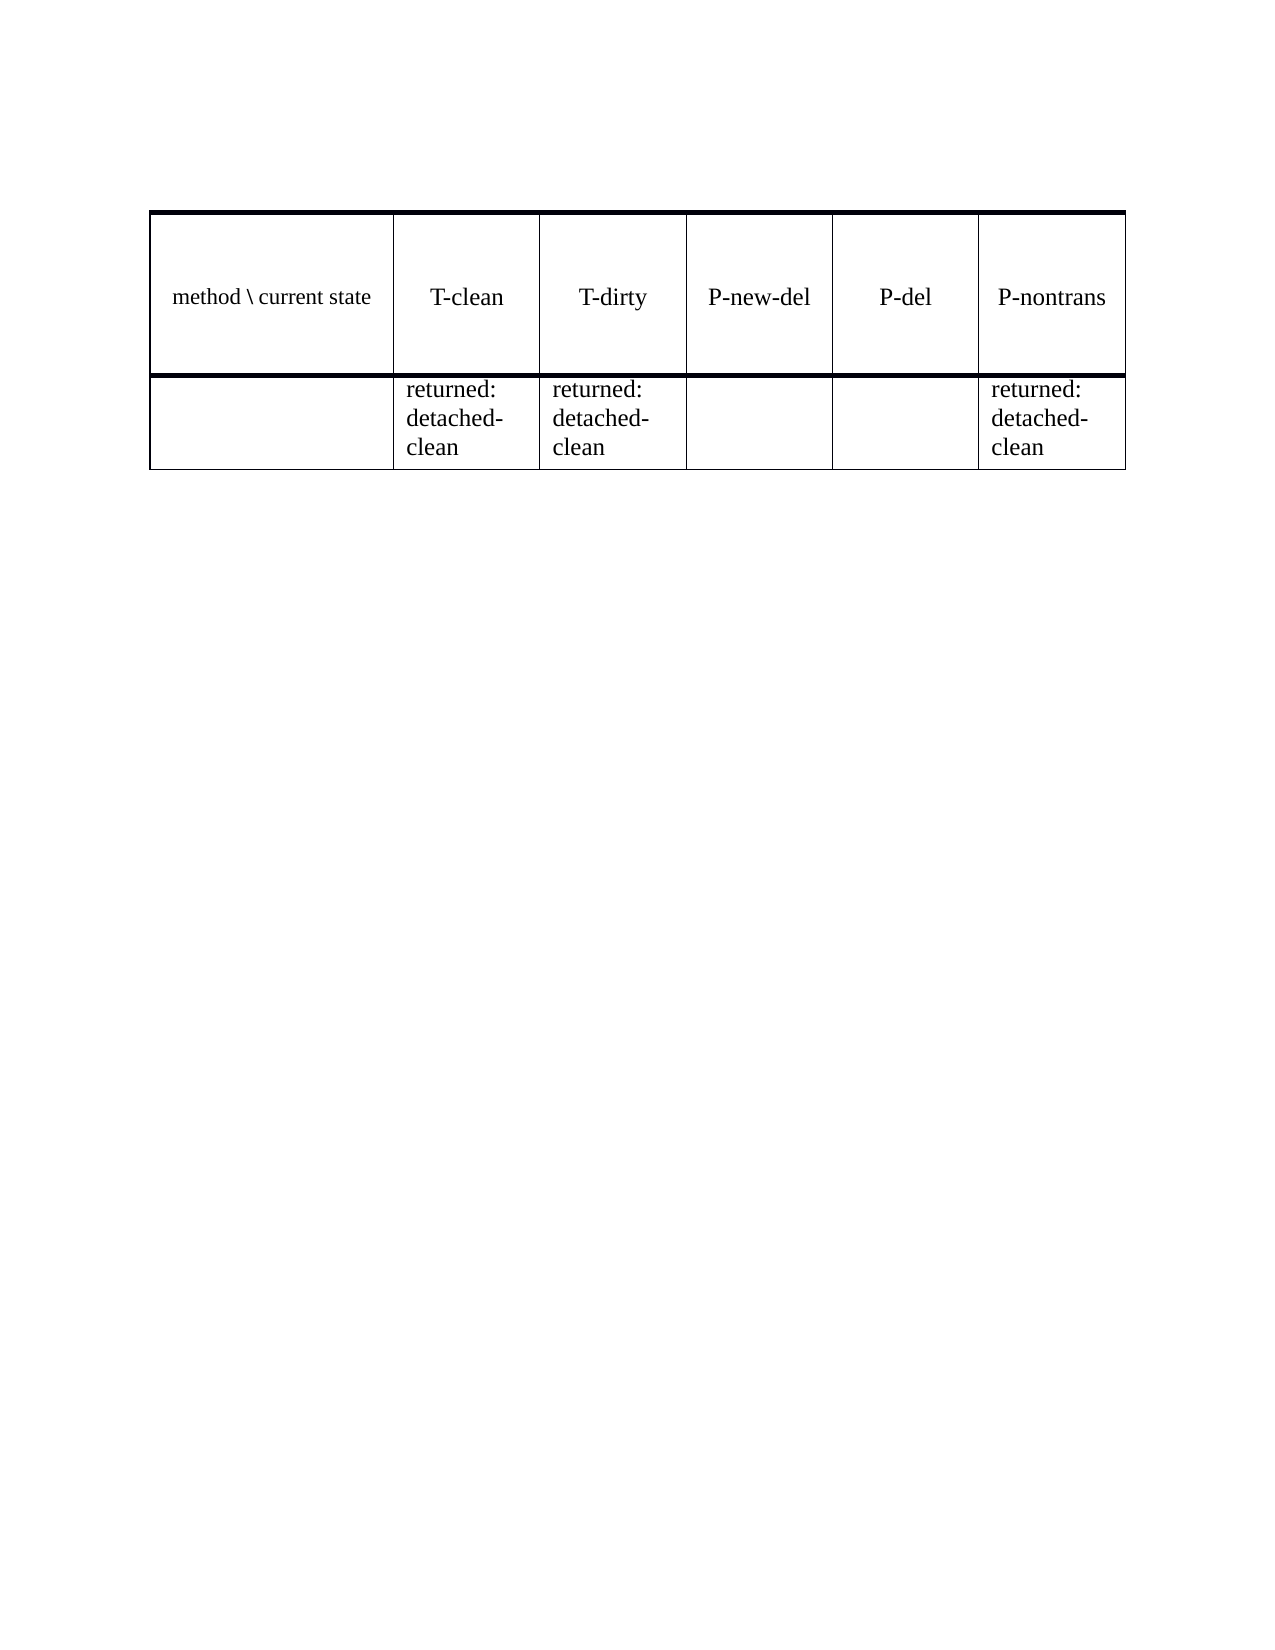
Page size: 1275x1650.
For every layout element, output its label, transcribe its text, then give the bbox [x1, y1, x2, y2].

table_header T-dirty [540, 215, 686, 372]
table_header P-new-del [687, 215, 832, 372]
table_header P-del [833, 215, 978, 372]
table_cell returned: detached-clean [394, 378, 539, 469]
table_cell [687, 378, 832, 469]
table_cell returned: detached-clean [540, 378, 686, 469]
table_header P-nontrans [979, 215, 1125, 372]
table_cell [833, 378, 978, 469]
table_cell returned: detached-clean [979, 378, 1125, 469]
table_header T-clean [394, 215, 539, 372]
table_cell [151, 378, 393, 469]
table_header method \ current state [151, 215, 393, 372]
